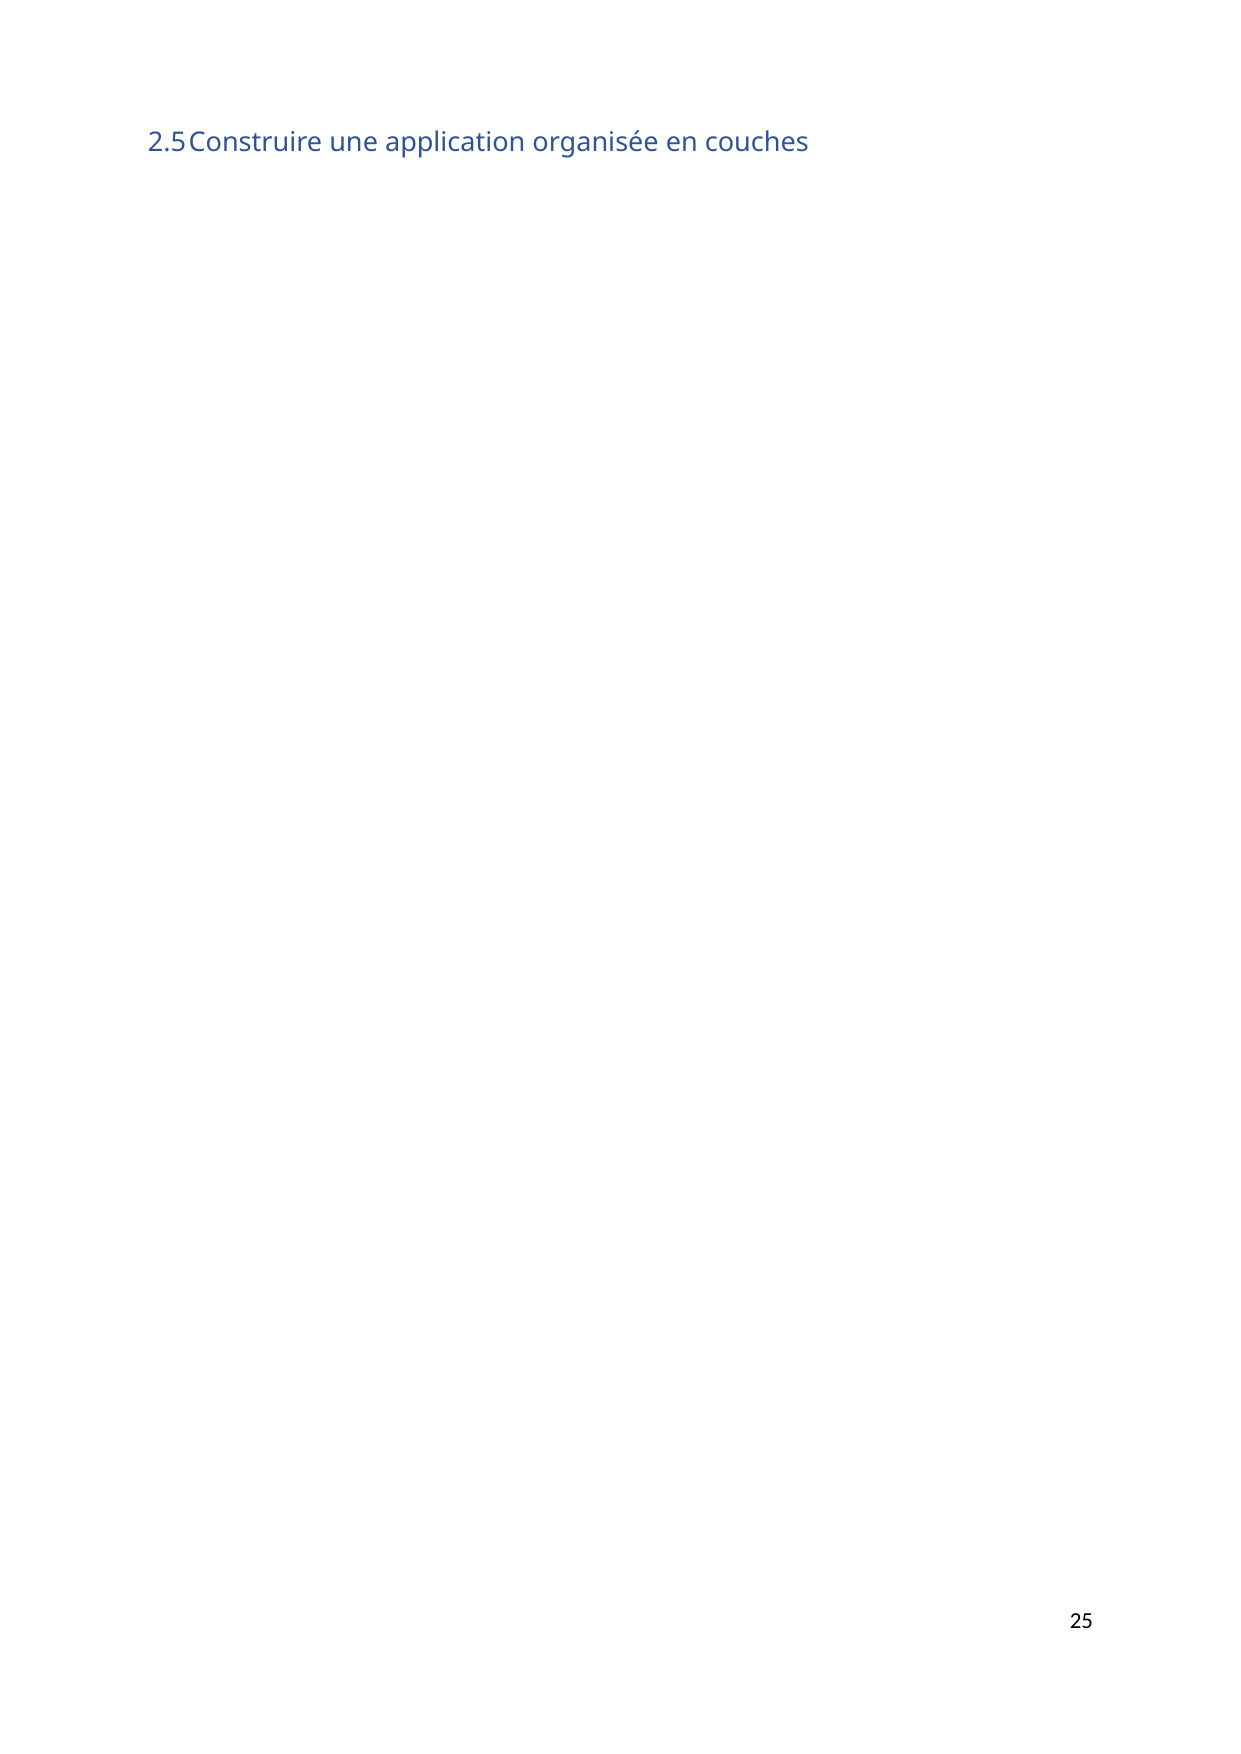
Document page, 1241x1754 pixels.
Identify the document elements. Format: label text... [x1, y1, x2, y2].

list Construire une application organisée en couches [148, 123, 1093, 159]
